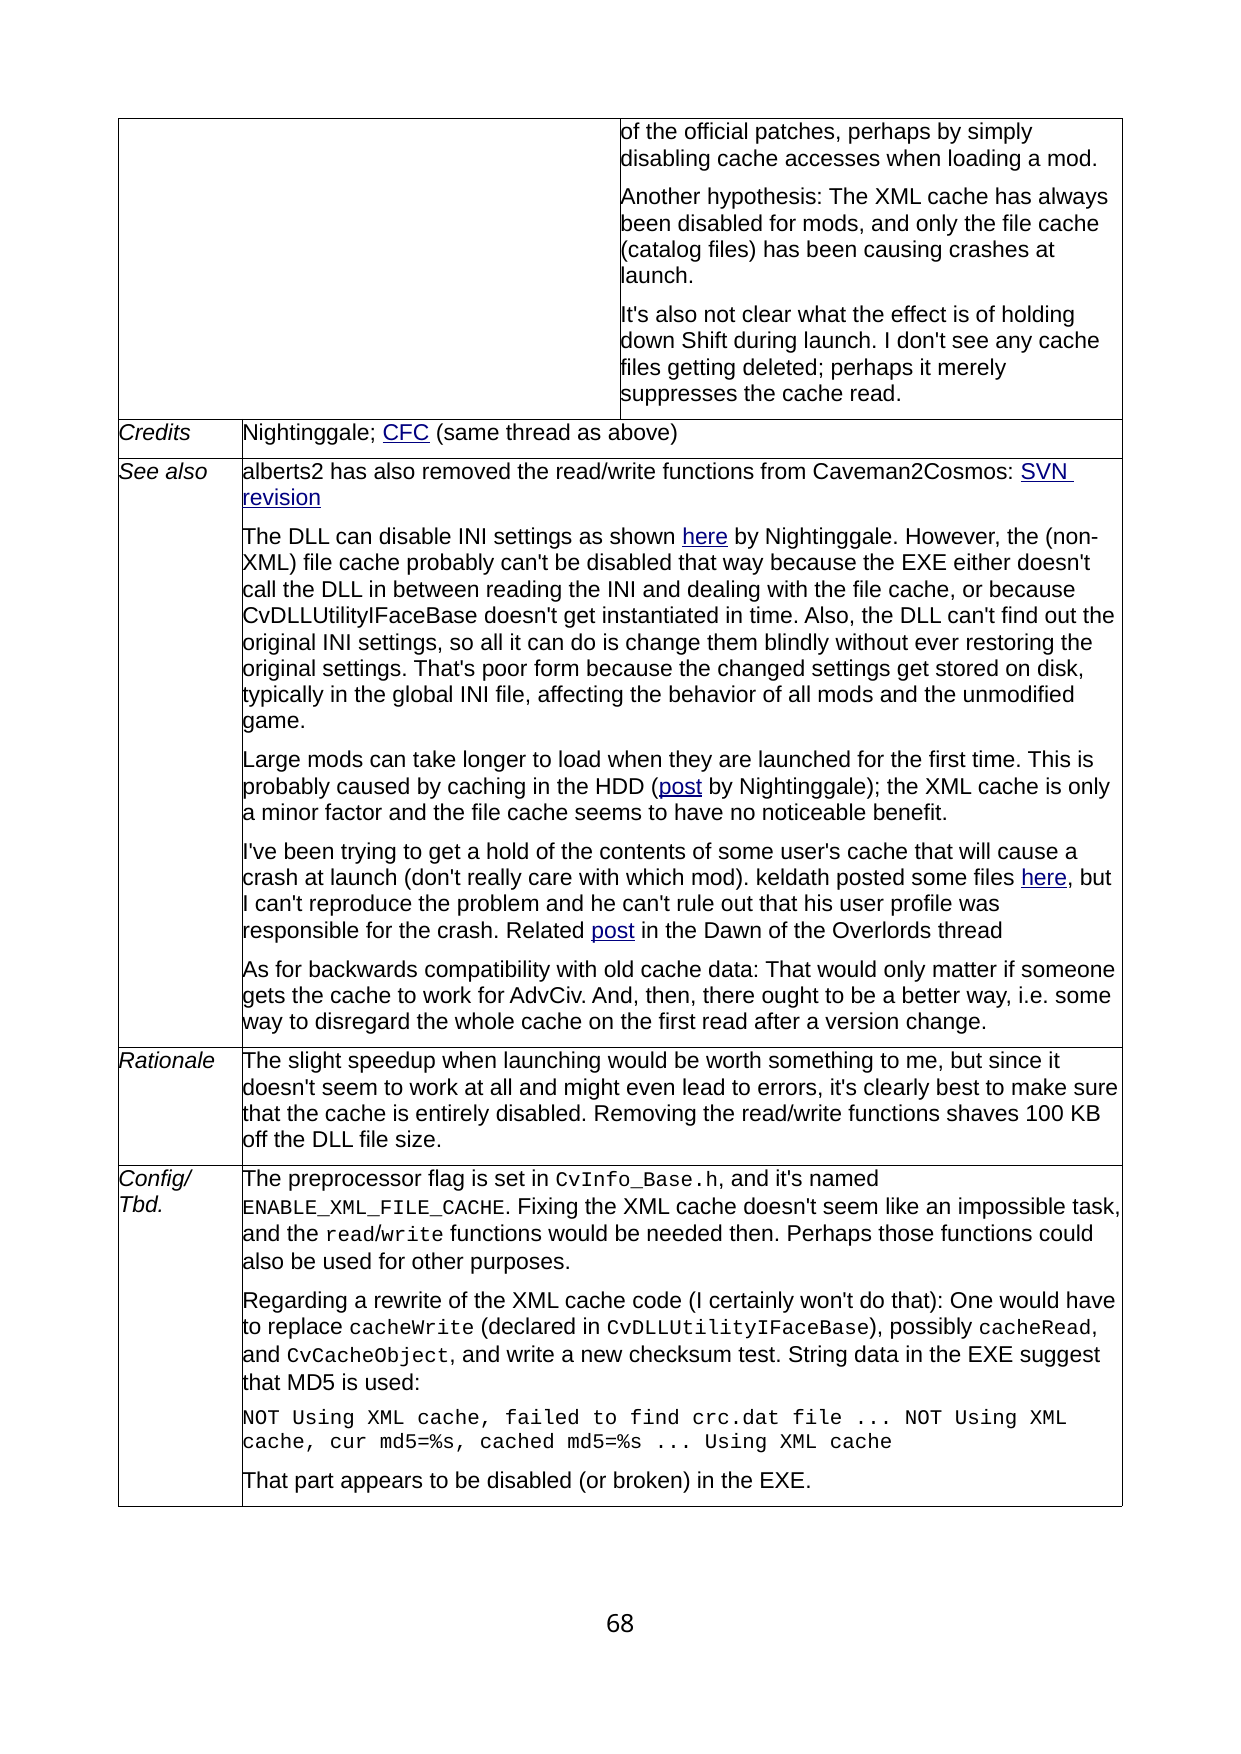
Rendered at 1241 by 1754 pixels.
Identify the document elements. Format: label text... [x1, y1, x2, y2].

table_cell Rationale [119, 1048, 242, 1165]
table_cell [119, 119, 620, 419]
table_cell The slight speedup when launching would be worth something to me, but since it doesn't seem to work at all and might even lead to errors, it's clearly best to make sure that the cache is entirely disabled. Removing the read/write functions shaves 100 KB off the DLL file size. [243, 1048, 1122, 1165]
table_cell Nightinggale; CFC (same thread as above) [243, 420, 1122, 458]
table_cell Config/ Tbd. [119, 1166, 242, 1506]
table_cell Credits [119, 420, 242, 458]
table_cell of the official patches, perhaps by simply disabling cache accesses when loading a mod. Another hypothesis: The XML cache has always been disabled for mods, and only the file cache (catalog files) has been causing crashes at launch. It's also not clear what the effect is of holding down Shift during launch. I don't see any cache files getting deleted; perhaps it merely suppresses the cache read. [621, 119, 1122, 419]
table_cell The preprocessor flag is set in CvInfo_Base.h, and it's named ENABLE_XML_FILE_CACHE. Fixing the XML cache doesn't seem like an impossible task, and the read/write functions would be needed then. Perhaps those functions could also be used for other purposes. Regarding a rewrite of the XML cache code (I certainly won't do that): One would have to replace cacheWrite (declared in CvDLLUtilityIFaceBase), possibly cacheRead, and CvCacheObject, and write a new checksum test. String data in the EXE suggest that MD5 is used: NOT Using XML cache, failed to find crc.dat file ... NOT Using XML cache, cur md5=%s, cached md5=%s ... Using XML cache That part appears to be disabled (or broken) in the EXE. [243, 1166, 1122, 1506]
table_cell See also [119, 459, 242, 1047]
table_cell alberts2 has also removed the read/write functions from Caveman2Cosmos: SVN revision The DLL can disable INI settings as shown here by Nightinggale. However, the (non-XML) file cache probably can't be disabled that way because the EXE either doesn't call the DLL in between reading the INI and dealing with the file cache, or because CvDLLUtilityIFaceBase doesn't get instantiated in time. Also, the DLL can't find out the original INI settings, so all it can do is change them blindly without ever restoring the original settings. That's poor form because the changed settings get stored on disk, typically in the global INI file, affecting the behavior of all mods and the unmodified game. Large mods can take longer to load when they are launched for the first time. This is probably caused by caching in the HDD (post by Nightinggale); the XML cache is only a minor factor and the file cache seems to have no noticeable benefit. I've been trying to get a hold of the contents of some user's cache that will cause a crash at launch (don't really care with which mod). keldath posted some files here, but I can't reproduce the problem and he can't rule out that his user profile was responsible for the crash. Related post in the Dawn of the Overlords thread As for backwards compatibility with old cache data: That would only matter if someone gets the cache to work for AdvCiv. And, then, there ought to be a better way, i.e. some way to disregard the whole cache on the first read after a version change. [243, 459, 1122, 1047]
